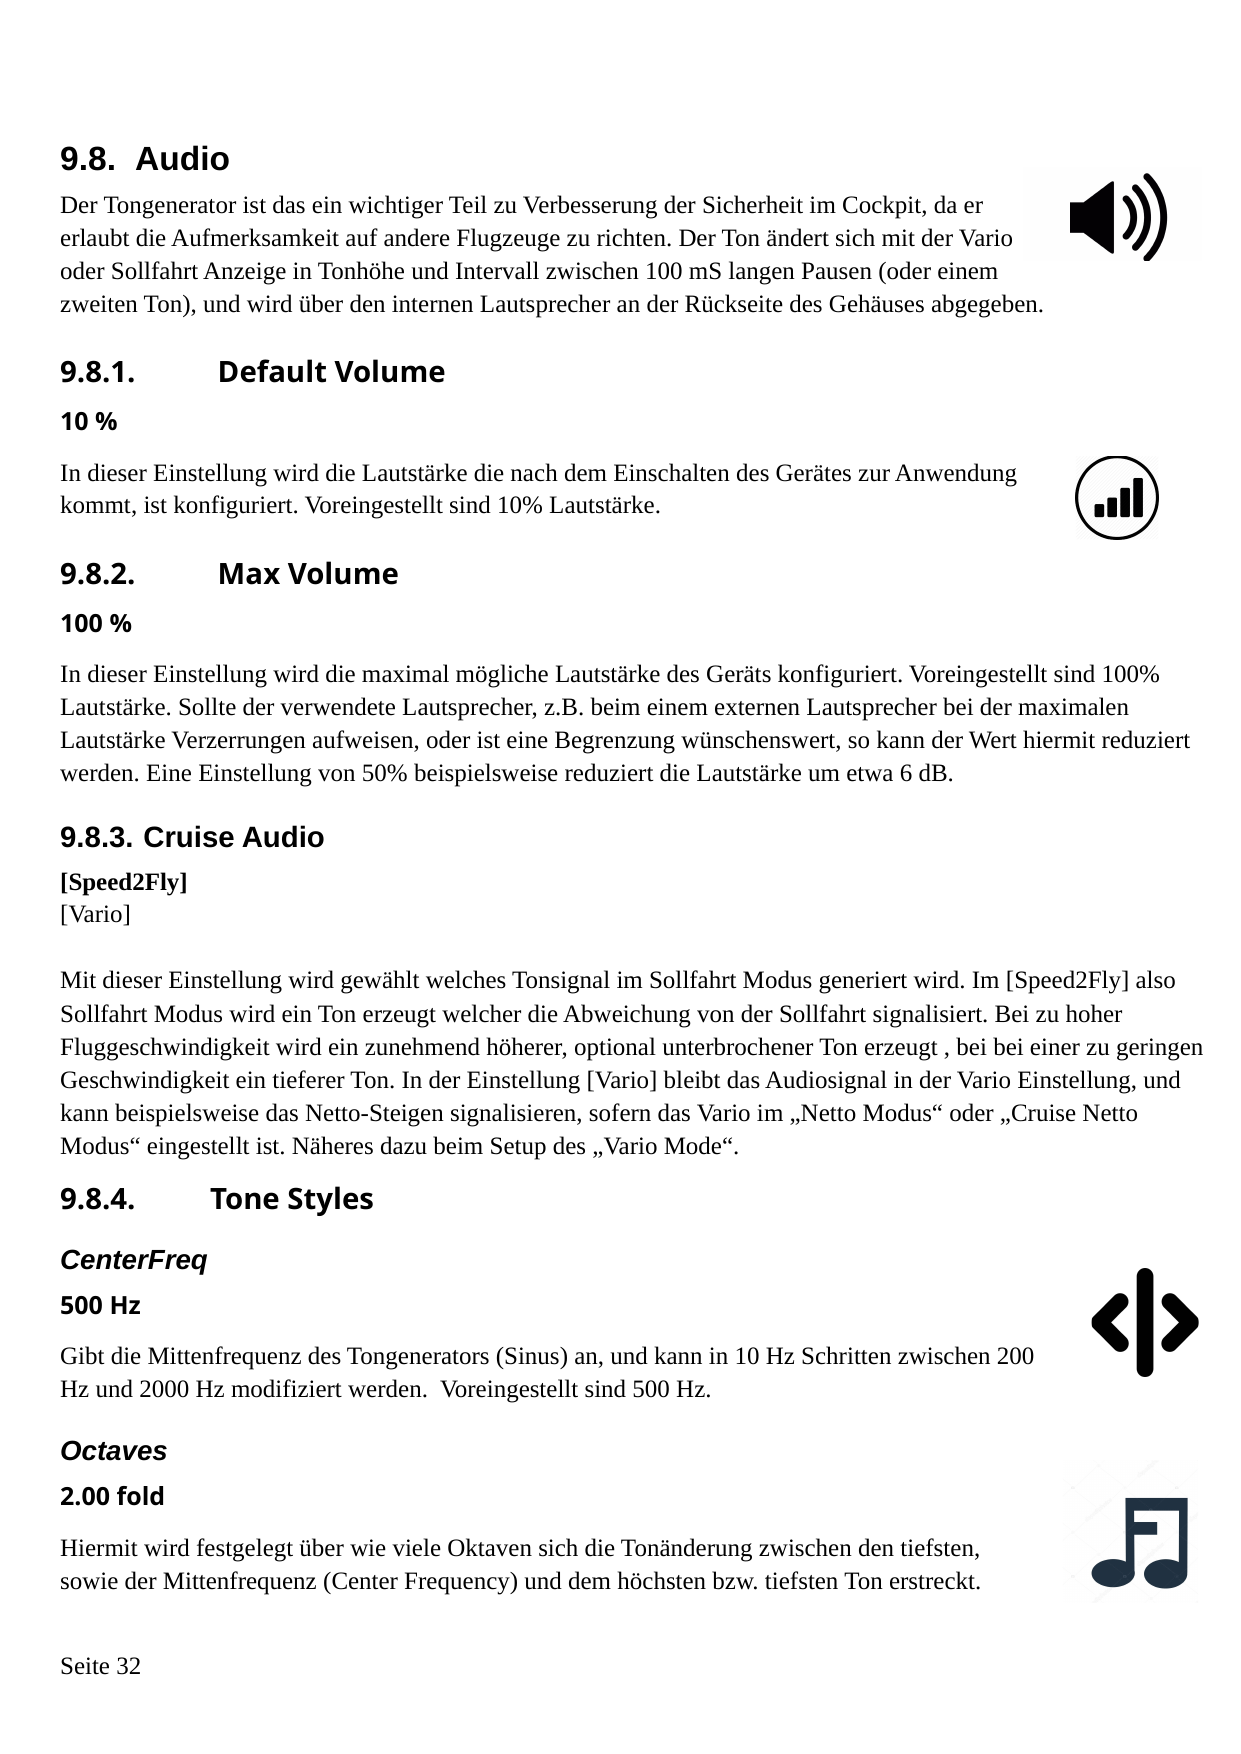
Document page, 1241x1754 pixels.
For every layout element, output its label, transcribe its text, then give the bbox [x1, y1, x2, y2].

subtitle Octaves [60, 1434, 1207, 1466]
subtitle Tone Styles [60, 1178, 1207, 1218]
text Gibt die Mittenfrequenz des Tongenerators (Sinus) an, und kann in 10 Hz Schritten zwischen 200 Hz und 2000 Hz modifiziert werden. Voreingestellt sind 500 Hz. [60, 1341, 1207, 1403]
subtitle Max Volume [60, 553, 1207, 593]
subtitle CenterFreq [60, 1243, 1207, 1275]
text 100 % [60, 605, 1207, 639]
text [1199, 1288, 1207, 1322]
text Hiermit wird festgelegt über wie viele Oktaven sich die Tonänderung zwischen den tiefsten, sowie der Mittenfrequenz (Center Frequency) und dem höchsten bzw. tiefsten Ton erstreckt. [60, 1533, 1207, 1594]
text 10 % [60, 404, 1207, 438]
picture [1023, 167, 1203, 261]
picture [1091, 1268, 1199, 1377]
text Der Tongenerator ist das ein wichtiger Teil zu Verbesserung der Sicherheit im Cockpit, da er erlaubt die Aufmerksamkeit auf andere Flugzeuge zu richten. Der Ton ändert sich mit der Vario oder Sollfahrt Anzeige in Tonhöhe und Intervall zwischen 100 mS langen Pausen (oder einem zweiten Ton), und wird über den internen Lautsprecher an der Rückseite des Gehäuses abgegeben. [60, 190, 1207, 318]
text In dieser Einstellung wird die maximal mögliche Lautstärke des Geräts konfiguriert. Voreingestellt sind 100% Lautstärke. Sollte der verwendete Lautsprecher, z.B. beim einem externen Lautsprecher bei der maximalen Lautstärke Verzerrungen aufweisen, oder ist eine Begrenzung wünschenswert, so kann der Wert hiermit reduziert werden. Eine Einstellung von 50% beispielsweise reduziert die Lautstärke um etwa 6 dB. [60, 659, 1207, 787]
picture [1075, 456, 1159, 540]
subtitle Cruise Audio [60, 820, 1207, 854]
subtitle Default Volume [60, 351, 1207, 391]
text [Speed2Fly] [60, 867, 1207, 895]
text Mit dieser Einstellung wird gewählt welches Tonsignal im Sollfahrt Modus generiert wird. Im [Speed2Fly] also Sollfahrt Modus wird ein Ton erzeugt welcher die Abweichung von der Sollfahrt signalisiert. Bei zu hoher Fluggeschwindigkeit wird ein zunehmend höherer, optional unterbrochener Ton erzeugt , bei bei einer zu geringen Geschwindigkeit ein tieferer Ton. In der Einstellung [Vario] bleibt das Audiosignal in der Vario Einstellung, und kann beispielsweise das Netto-Steigen signalisieren, sofern das Vario im „Netto Modus“ oder „Cruise Netto Modus“ eingestellt ist. Näheres dazu beim Setup des „Vario Mode“. [60, 966, 1207, 1159]
text 2.00 fold [60, 1479, 1207, 1513]
text [Vario] [60, 899, 1207, 928]
text 500 Hz [60, 1288, 1091, 1322]
subtitle Audio [60, 139, 1207, 178]
text In dieser Einstellung wird die Lautstärke die nach dem Einschalten des Gerätes zur Anwendung kommt, ist konfiguriert. Voreingestellt sind 10% Lautstärke. [60, 458, 1075, 519]
